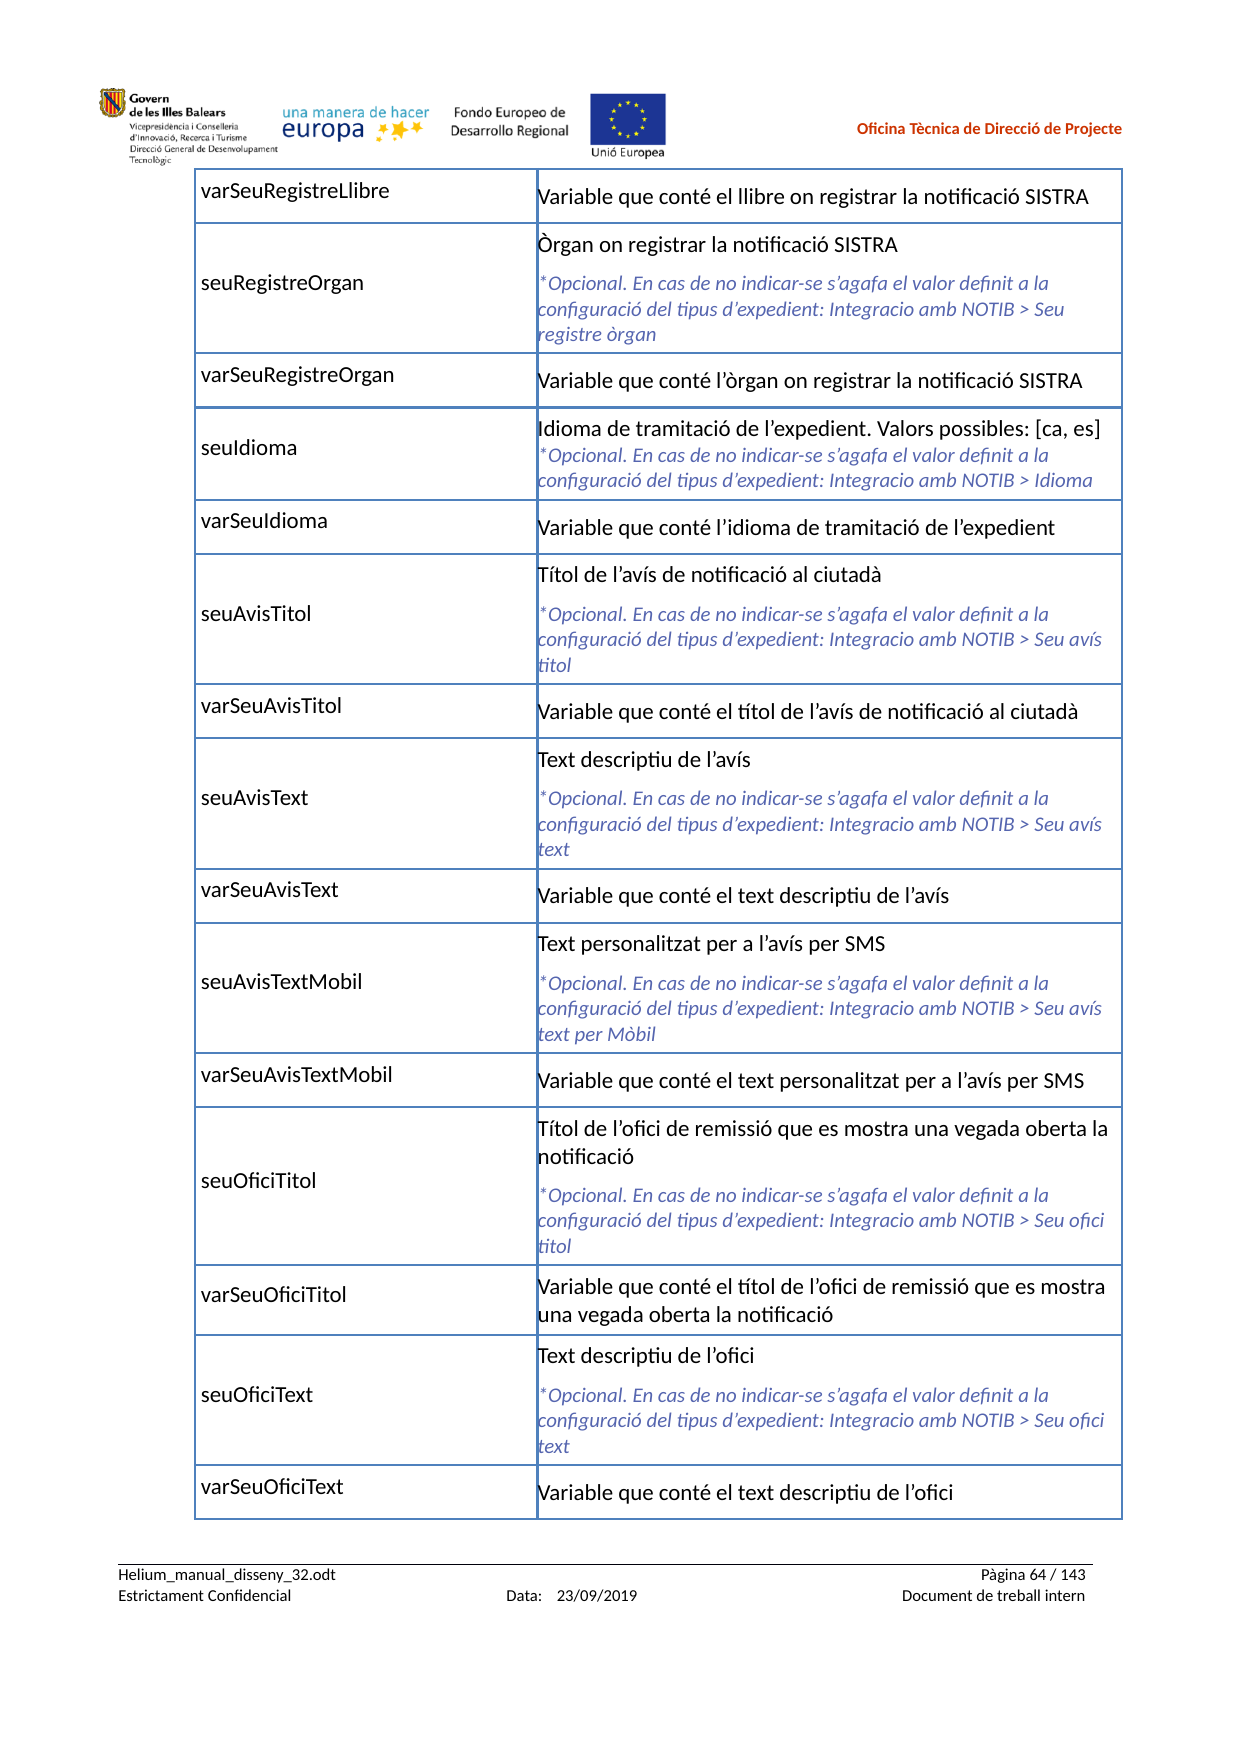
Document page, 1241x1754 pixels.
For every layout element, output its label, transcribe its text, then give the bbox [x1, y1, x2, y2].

table_cell varSeuRegistreOrgan [196, 354, 536, 406]
table_cell Títol de l’avís de notificació al ciutadà *Opcional. En cas de no indicar-se s’agafa el valor definit a la configuració del tipus d’expedient: Integracio amb NOTIB > Seu avís titol [539, 555, 1121, 683]
table_cell seuOficiTitol [196, 1108, 536, 1264]
table_cell seuAvisText [196, 739, 536, 867]
table_cell Títol de l’ofici de remissió que es mostra una vegada oberta la notificació *Opcional. En cas de no indicar-se s’agafa el valor definit a la configuració del tipus d’expedient: Integracio amb NOTIB > Seu ofici titol [539, 1108, 1121, 1264]
table_cell varSeuAvisText [196, 870, 536, 922]
table_cell Variable que conté el text descriptiu de l’avís [539, 870, 1121, 922]
table_cell varSeuAvisTitol [196, 685, 536, 737]
table_cell varSeuOficiText [196, 1466, 536, 1518]
table_cell Variable que conté l’idioma de tramitació de l’expedient [539, 501, 1121, 553]
table_cell seuIdioma [196, 409, 536, 499]
table_cell seuOficiText [196, 1336, 536, 1464]
table_cell Variable que conté el text personalitzat per a l’avís per SMS [539, 1054, 1121, 1106]
table_cell Variable que conté el text descriptiu de l’ofici [539, 1466, 1121, 1518]
table_cell Variable que conté el títol de l’ofici de remissió que es mostra una vegada oberta la notificació [539, 1266, 1121, 1334]
table_cell seuAvisTitol [196, 555, 536, 683]
table_cell seuAvisTextMobil [196, 924, 536, 1052]
table_cell varSeuAvisTextMobil [196, 1054, 536, 1106]
table_cell Idioma de tramitació de l’expedient. Valors possibles: [ca, es] *Opcional. En cas de no indicar-se s’agafa el valor definit a la configuració del tipus d’expedient: Integracio amb NOTIB > Idioma [539, 409, 1121, 499]
table_cell varSeuIdioma [196, 501, 536, 553]
table_cell seuRegistreOrgan [196, 224, 536, 352]
table_cell Text descriptiu de l’ofici *Opcional. En cas de no indicar-se s’agafa el valor definit a la configuració del tipus d’expedient: Integracio amb NOTIB > Seu ofici text [539, 1336, 1121, 1464]
table_cell varSeuOficiTitol [196, 1266, 536, 1334]
table_cell varSeuRegistreLlibre [196, 170, 536, 222]
table_cell Variable que conté el títol de l’avís de notificació al ciutadà [539, 685, 1121, 737]
table_cell Text descriptiu de l’avís *Opcional. En cas de no indicar-se s’agafa el valor definit a la configuració del tipus d’expedient: Integracio amb NOTIB > Seu avís text [539, 739, 1121, 867]
table_cell Text personalitzat per a l’avís per SMS *Opcional. En cas de no indicar-se s’agafa el valor definit a la configuració del tipus d’expedient: Integracio amb NOTIB > Seu avís text per Mòbil [539, 924, 1121, 1052]
picture [99, 87, 668, 166]
table_cell Variable que conté el llibre on registrar la notificació SISTRA [539, 170, 1121, 222]
table_cell Variable que conté l’òrgan on registrar la notificació SISTRA [539, 354, 1121, 406]
table_cell Òrgan on registrar la notificació SISTRA *Opcional. En cas de no indicar-se s’agafa el valor definit a la configuració del tipus d’expedient: Integracio amb NOTIB > Seu registre òrgan [539, 224, 1121, 352]
